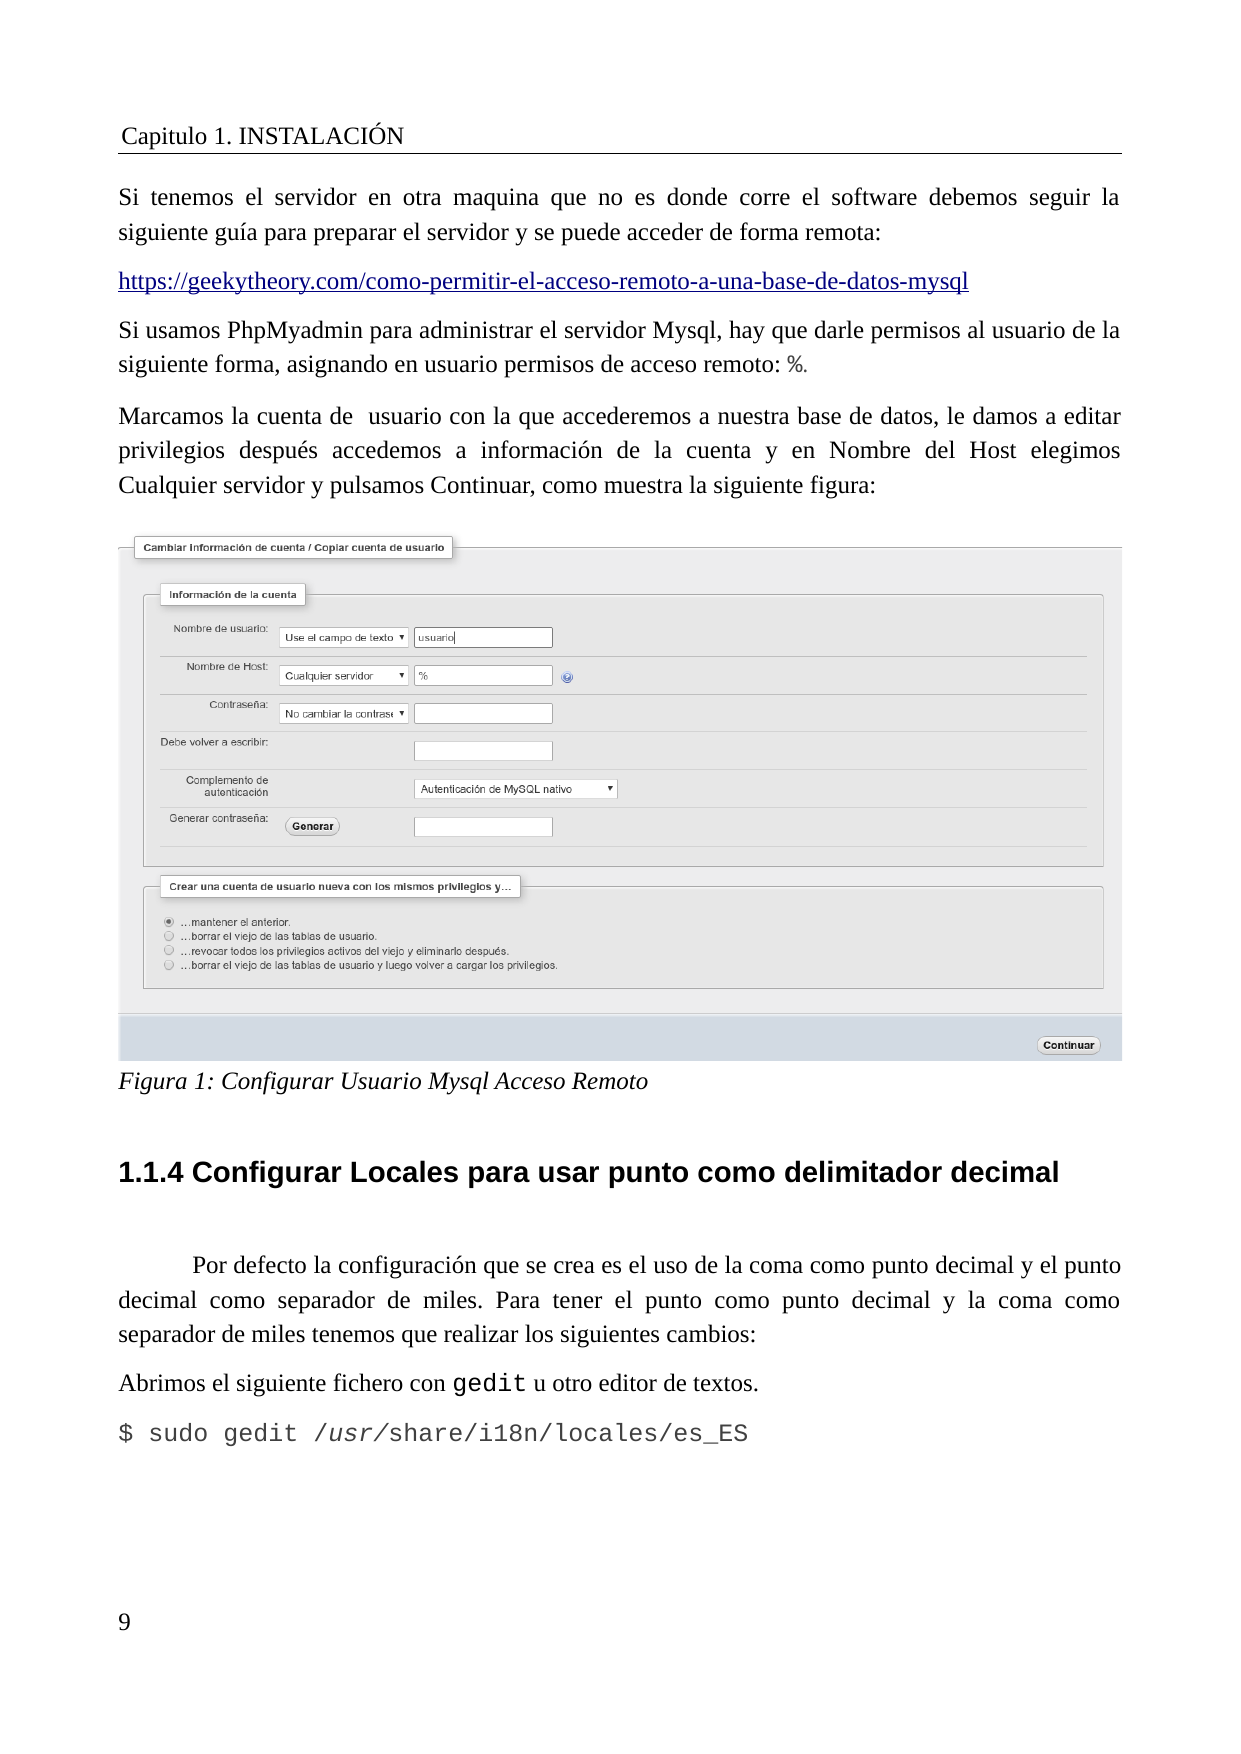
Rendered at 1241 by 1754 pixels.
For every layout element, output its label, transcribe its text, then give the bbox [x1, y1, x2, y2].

text $ sudo gedit /usr/share/i18n/locales/es_ES [118, 1420, 1122, 1448]
picture [118, 531, 1123, 1061]
text Marcamos la cuenta de usuario con la que accederemos a nuestra base de datos, le damos a editar privilegios después accedemos a información de la cuenta y en Nombre del Host elegimos Cualquier servidor y pulsamos Continuar, como muestra la siguiente figura: [118, 401, 1122, 499]
text Abrimos el siguiente fichero con gedit u otro editor de textos. [118, 1368, 1122, 1399]
text https://geekytheory.com/como-permitir-el-acceso-remoto-a-una-base-de-datos-mysql [118, 266, 1122, 294]
text Si usamos PhpMyadmin para administrar el servidor Mysql, hay que darle permisos al usuario de la siguiente forma, asignando en usuario permisos de acceso remoto: %. [118, 315, 1122, 380]
text Si tenemos el servidor en otra maquina que no es donde corre el software debemos seguir la siguiente guía para preparar el servidor y se puede acceder de forma remota: [118, 182, 1122, 246]
text Figura 1: Configurar Usuario Mysql Acceso Remoto [118, 1061, 1122, 1095]
text Por defecto la configuración que se crea es el uso de la coma como punto decimal y el punto decimal como separador de miles. Para tener el punto como punto decimal y la coma como separador de miles tenemos que realizar los siguientes cambios: [118, 1251, 1122, 1348]
subtitle 1.1.4 Configurar Locales para usar punto como delimitador decimal [118, 1155, 1122, 1189]
